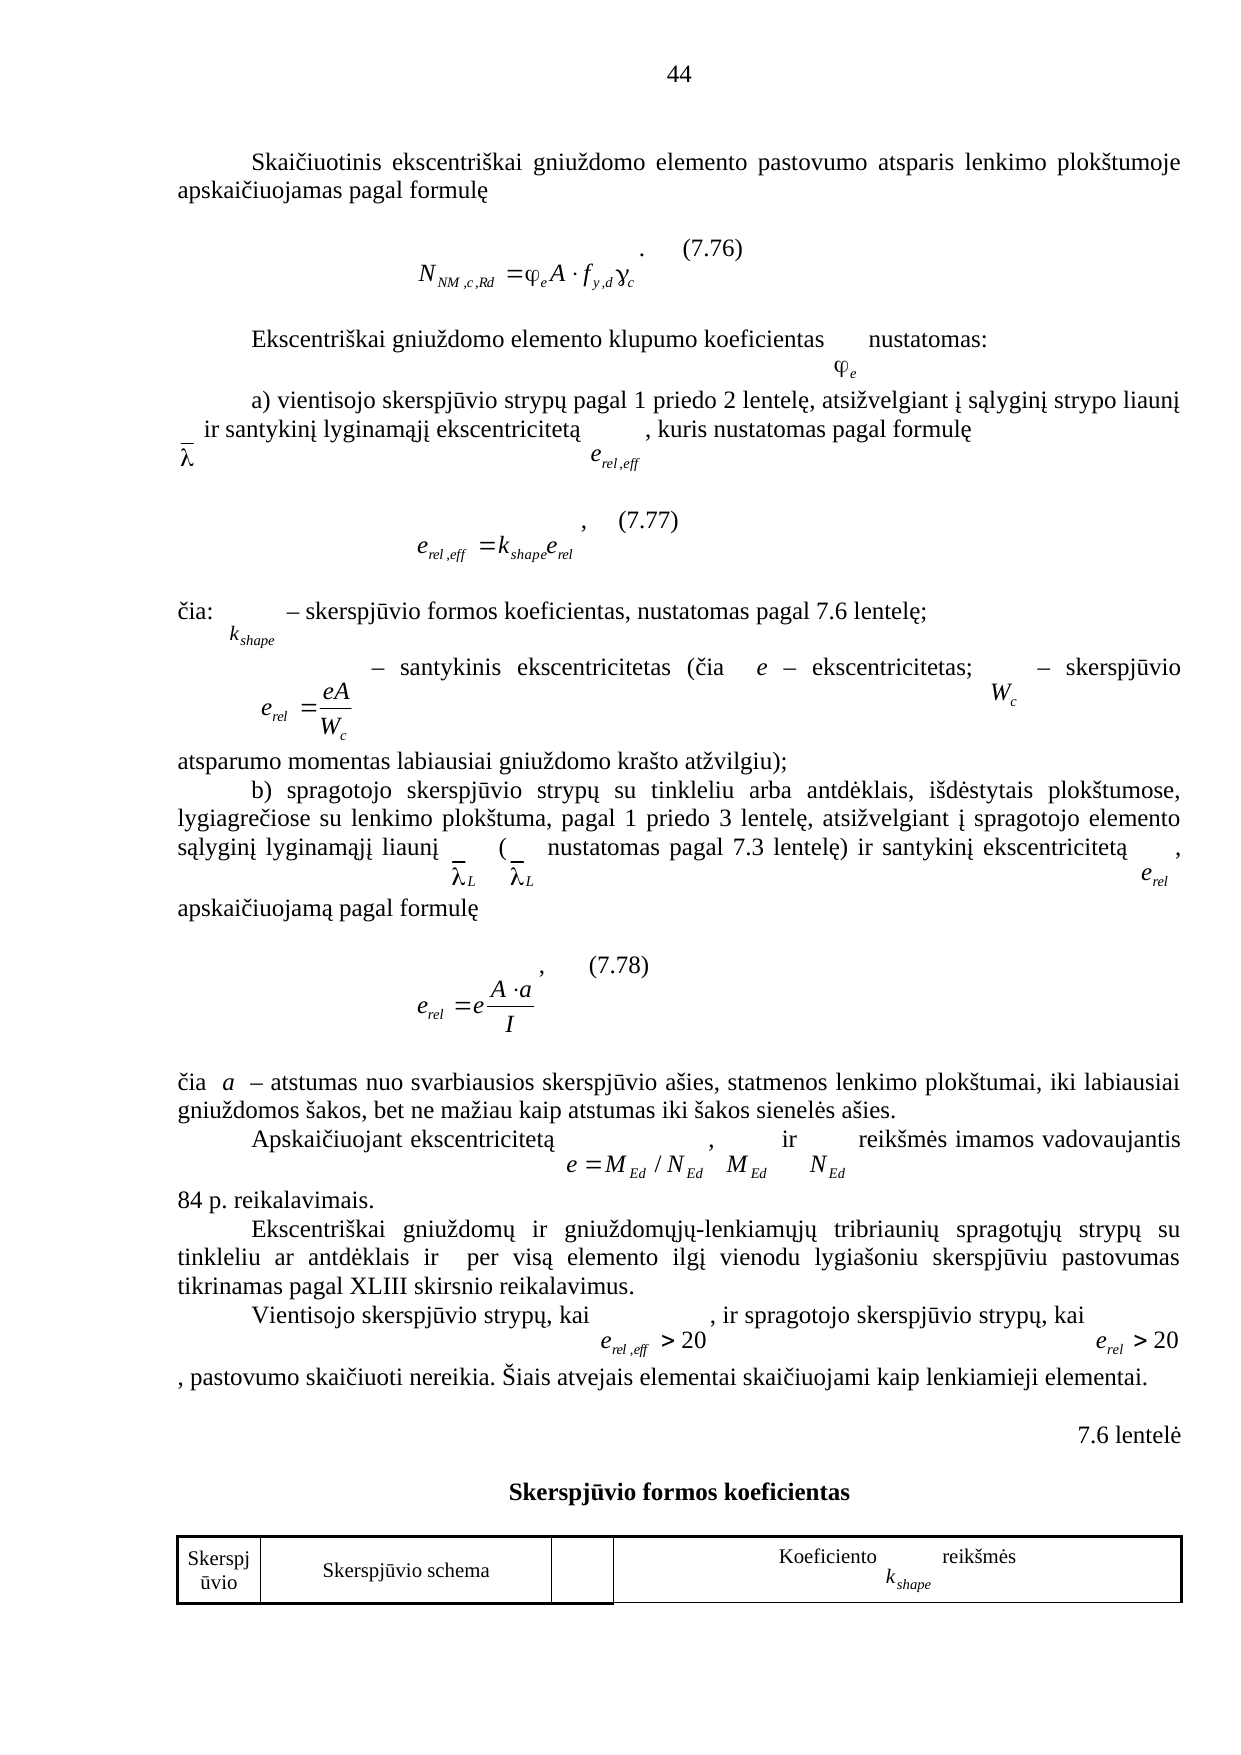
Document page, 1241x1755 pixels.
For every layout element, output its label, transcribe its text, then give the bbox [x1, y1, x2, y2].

text – santykinis ekscentricitetas (čia e – ekscentricitetas; – skerspjūvio atsparumo momentas labiausiai gniuždomo krašto atžvilgiu); [177, 652, 1181, 775]
text čia: – skerspjūvio formos koeficientas, nustatomas pagal 7.6 lentelę; [177, 596, 1181, 652]
table_header Skerspjūvio [179, 1538, 260, 1602]
table_header Koeficiento reikšmės [614, 1538, 1180, 1602]
text Vientisojo skerspjūvio strypų, kai , ir spragotojo skerspjūvio strypų, kai , pastovumo skaičiuoti nereikia. Šiais atvejais elementai skaičiuojami kaip lenkiamieji elementai. [177, 1300, 1181, 1391]
text Skaičiuotinis ekscentriškai gniuždomo elemento pastovumo atsparis lenkimo plokštumoje apskaičiuojamas pagal formulę [177, 147, 1181, 204]
text Ekscentriškai gniuždomų ir gniuždomųjų-lenkiamųjų tribriaunių spragotųjų strypų su tinkleliu ar antdėklais ir per visą elemento ilgį vienodu lygiašoniu skerspjūviu pastovumas tikrinamas pagal XLIII skirsnio reikalavimus. [177, 1214, 1181, 1300]
text čia a – atstumas nuo svarbiausios skerspjūvio ašies, statmenos lenkimo plokštumai, iki labiausiai gniuždomos šakos, bet ne mažiau kaip atstumas iki šakos sienelės ašies. [177, 1067, 1181, 1124]
table_header Skerspjūvio schema [261, 1538, 551, 1602]
text . (7.76) [177, 233, 1181, 296]
text 7.6 lentelė [177, 1420, 1181, 1449]
text a) vientisojo skerspjūvio strypų pagal 1 priedo 2 lentelę, atsižvelgiant į sąlyginį strypo liaunį ir santykinį lyginamąjį ekscentricitetą , kuris nustatomas pagal formulę [177, 385, 1181, 476]
text Skerspjūvio formos koeficientas [177, 1477, 1181, 1506]
text , (7.77) [177, 505, 1181, 567]
text b) spragotojo skerspjūvio strypų su tinkleliu arba antdėklais, išdėstytais plokštumose, lygiagrečiose su lenkimo plokštuma, pagal 1 priedo 3 lentelę, atsižvelgiant į spragotojo elemento sąlyginį lyginamąjį liaunį ( nustatomas pagal 7.3 lentelę) ir santykinį ekscentricitetą , apskaičiuojamą pagal formulę [177, 775, 1181, 922]
table_header [552, 1538, 613, 1602]
text Ekscentriškai gniuždomo elemento klupumo koeficientas nustatomas: [177, 324, 1181, 385]
text Apskaičiuojant ekscentricitetą , ir reikšmės imamos vadovaujantis 84 p. reikalavimais. [177, 1124, 1181, 1214]
text , (7.78) [177, 951, 1181, 1038]
